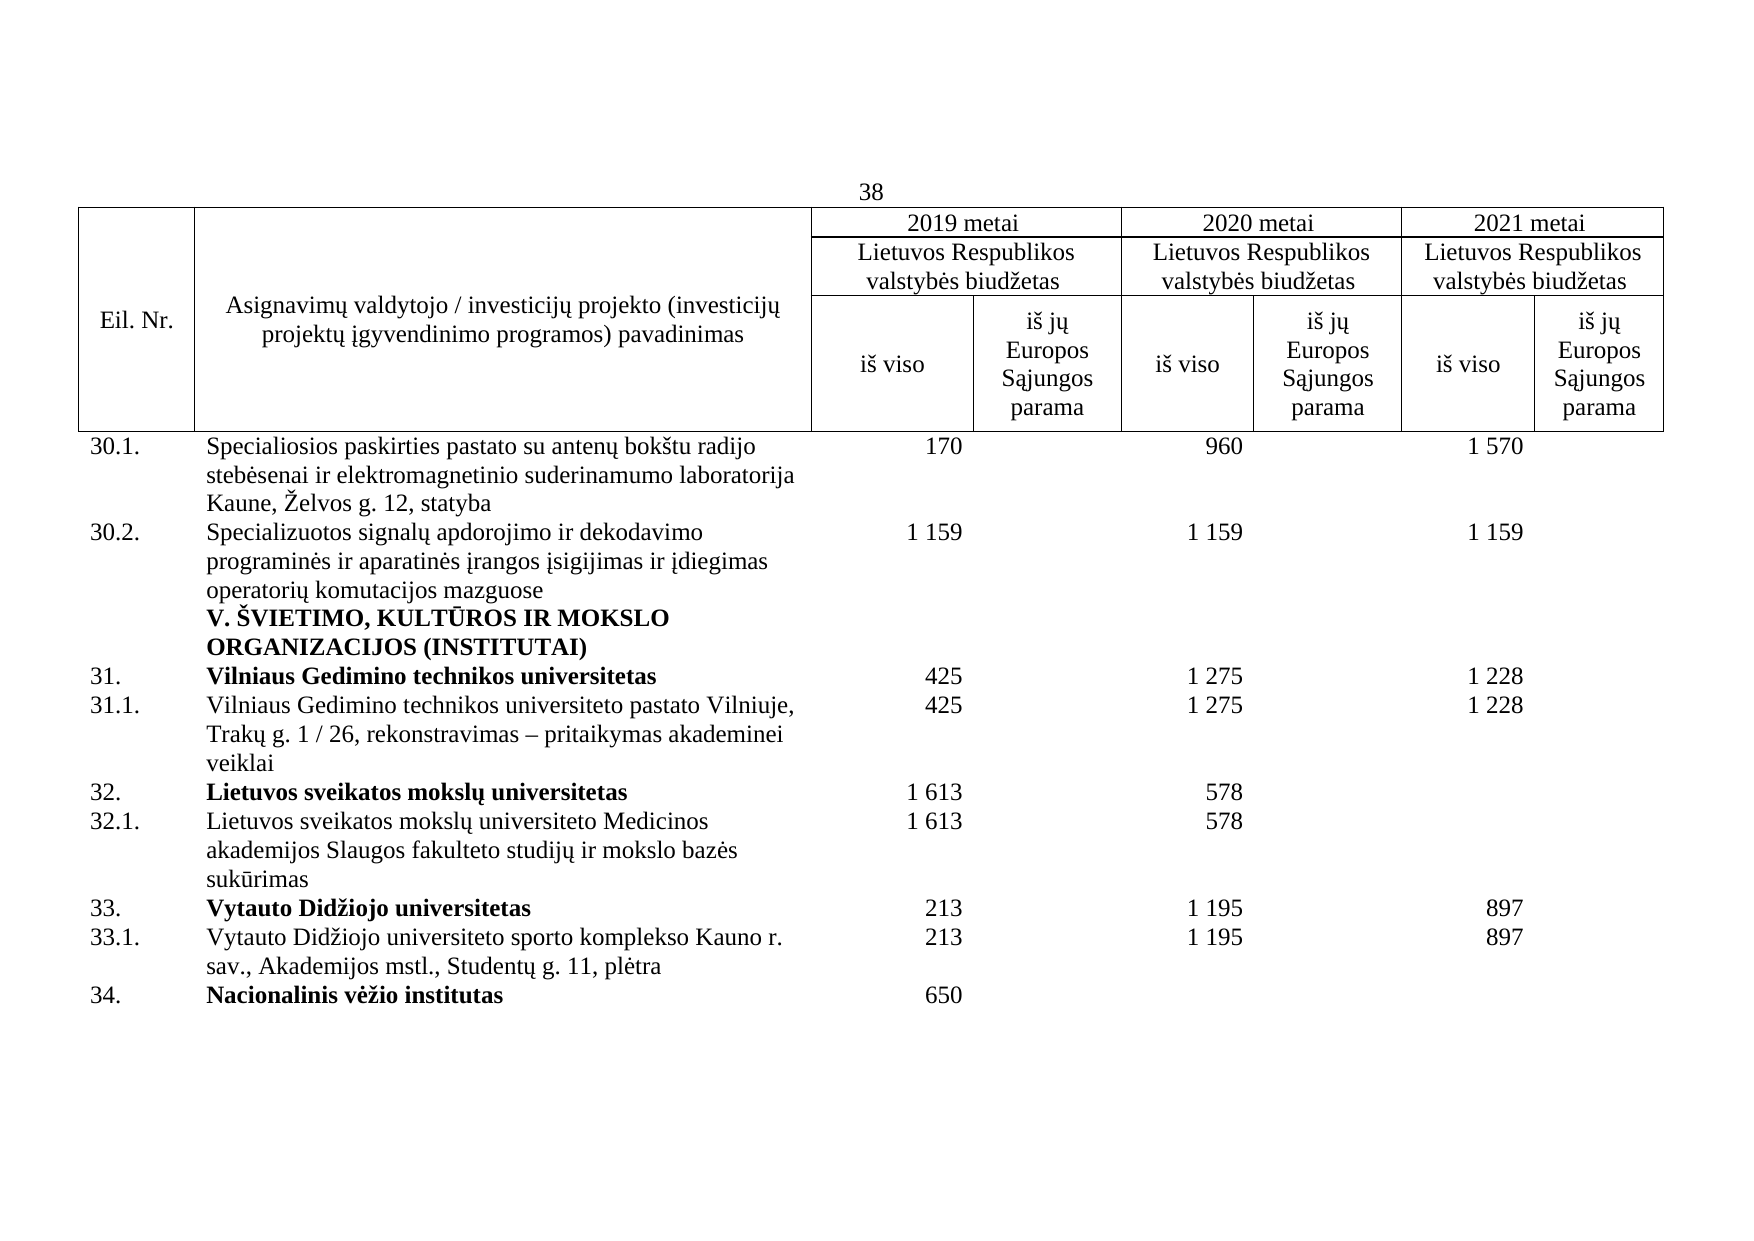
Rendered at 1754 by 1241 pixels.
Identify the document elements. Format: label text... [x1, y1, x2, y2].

table_cell iš jų Europos Sąjungos parama [974, 296, 1121, 431]
table_cell 578 [1121, 806, 1254, 893]
table_cell Vytauto Didžiojo universitetas [195, 893, 811, 922]
table_cell [973, 922, 1121, 980]
table_cell [1402, 806, 1534, 893]
table_cell [1535, 661, 1664, 691]
table_header Asignavimų valdytojo / investicijų projekto (investicijų projektų įgyvendinimo programos) pavadinimas [195, 208, 811, 431]
table_cell Specializuotos signalų apdorojimo ir dekodavimo programinės ir aparatinės įrangos įsigijimas ir įdiegimas operatorių komutacijos mazguose [195, 517, 811, 603]
table_cell 650 [811, 980, 973, 1009]
table_cell [1535, 922, 1664, 980]
table_cell Specialiosios paskirties pastato su antenų bokštu radijo stebėsenai ir elektromagnetinio suderinamumo laboratorija Kaune, Želvos g. 12, statyba [195, 432, 811, 517]
table_cell [1254, 777, 1402, 806]
table_cell 960 [1121, 432, 1254, 517]
table_cell 1 159 [811, 517, 973, 603]
table_cell 1 228 [1402, 661, 1534, 691]
table_header Eil. Nr. [79, 208, 194, 431]
table_cell 578 [1121, 777, 1254, 806]
table_cell [1402, 777, 1534, 806]
table_cell 1 228 [1402, 691, 1534, 777]
table_cell 897 [1402, 893, 1534, 922]
table_cell Lietuvos Respublikos valstybės biudžetas [1402, 238, 1663, 295]
table_cell 31. [79, 661, 195, 691]
table_cell Nacionalinis vėžio institutas [195, 980, 811, 1009]
table_cell 1 275 [1121, 661, 1254, 691]
table_cell Lietuvos Respublikos valstybės biudžetas [1122, 238, 1401, 295]
table_header 2021 metai [1402, 208, 1663, 236]
table_cell Vilniaus Gedimino technikos universiteto pastato Vilniuje, Trakų g. 1 / 26, rekonstravimas – pritaikymas akademinei veiklai [195, 691, 811, 777]
table_cell [973, 517, 1121, 603]
table_cell 425 [811, 661, 973, 691]
table_cell 33. [79, 893, 195, 922]
table_cell V. ŠVIETIMO, KULTŪROS IR MOKSLO ORGANIZACIJOS (INSTITUTAI) [195, 604, 811, 661]
table_cell 897 [1402, 922, 1534, 980]
table_cell [1535, 806, 1664, 893]
table_cell 31.1. [79, 691, 195, 777]
table_cell 30.2. [79, 517, 195, 603]
table_cell 425 [811, 691, 973, 777]
table_cell 30.1. [79, 432, 195, 517]
table_cell [1535, 893, 1664, 922]
table_cell Lietuvos sveikatos mokslų universiteto Medicinos akademijos Slaugos fakulteto studijų ir mokslo bazės sukūrimas [195, 806, 811, 893]
table_header 2020 metai [1122, 208, 1401, 236]
table_cell 1 570 [1402, 432, 1534, 517]
table_cell [1402, 980, 1534, 1009]
table_cell [1535, 517, 1664, 603]
table_cell 1 275 [1121, 691, 1254, 777]
table_cell 33.1. [79, 922, 195, 980]
table_cell iš viso [1122, 296, 1253, 431]
table_cell 32. [79, 777, 195, 806]
table_cell Vilniaus Gedimino technikos universitetas [195, 661, 811, 691]
table_cell [973, 432, 1121, 517]
table_cell [1254, 893, 1402, 922]
table_cell [1121, 604, 1254, 661]
table_cell [1535, 980, 1664, 1009]
table_cell [1254, 922, 1402, 980]
table_cell [973, 806, 1121, 893]
table_cell 213 [811, 893, 973, 922]
table_cell [1535, 691, 1664, 777]
table_cell [973, 980, 1121, 1009]
table_cell 1 195 [1121, 893, 1254, 922]
table_cell [973, 604, 1121, 661]
table_cell 1 613 [811, 777, 973, 806]
table_cell [1254, 806, 1402, 893]
table_cell iš viso [812, 296, 973, 431]
table_cell [1254, 661, 1402, 691]
table_cell 1 159 [1402, 517, 1534, 603]
table_cell [1254, 980, 1402, 1009]
table_cell iš jų Europos Sąjungos parama [1535, 296, 1663, 431]
table_cell [973, 661, 1121, 691]
table_cell Lietuvos Respublikos valstybės biudžetas [812, 238, 1121, 295]
table_cell [973, 893, 1121, 922]
table_cell [1254, 432, 1402, 517]
table_cell 1 159 [1121, 517, 1254, 603]
table_cell 34. [79, 980, 195, 1009]
table_cell 170 [811, 432, 973, 517]
table_cell 32.1. [79, 806, 195, 893]
table_cell [973, 777, 1121, 806]
table_cell Lietuvos sveikatos mokslų universitetas [195, 777, 811, 806]
table_cell [1254, 691, 1402, 777]
table_cell iš jų Europos Sąjungos parama [1254, 296, 1401, 431]
table_cell iš viso [1402, 296, 1534, 431]
table_header 2019 metai [812, 208, 1121, 236]
table_cell [79, 604, 195, 661]
table_cell 1 195 [1121, 922, 1254, 980]
table_cell [1402, 604, 1534, 661]
table_cell [1535, 604, 1664, 661]
table_cell [1254, 517, 1402, 603]
table_cell [1535, 777, 1664, 806]
table_cell 213 [811, 922, 973, 980]
table_cell [1535, 432, 1664, 517]
table_cell [1121, 980, 1254, 1009]
table_cell [811, 604, 973, 661]
table_cell Vytauto Didžiojo universiteto sporto komplekso Kauno r. sav., Akademijos mstl., Studentų g. 11, plėtra [195, 922, 811, 980]
table_cell 1 613 [811, 806, 973, 893]
table_cell [973, 691, 1121, 777]
table_cell [1254, 604, 1402, 661]
